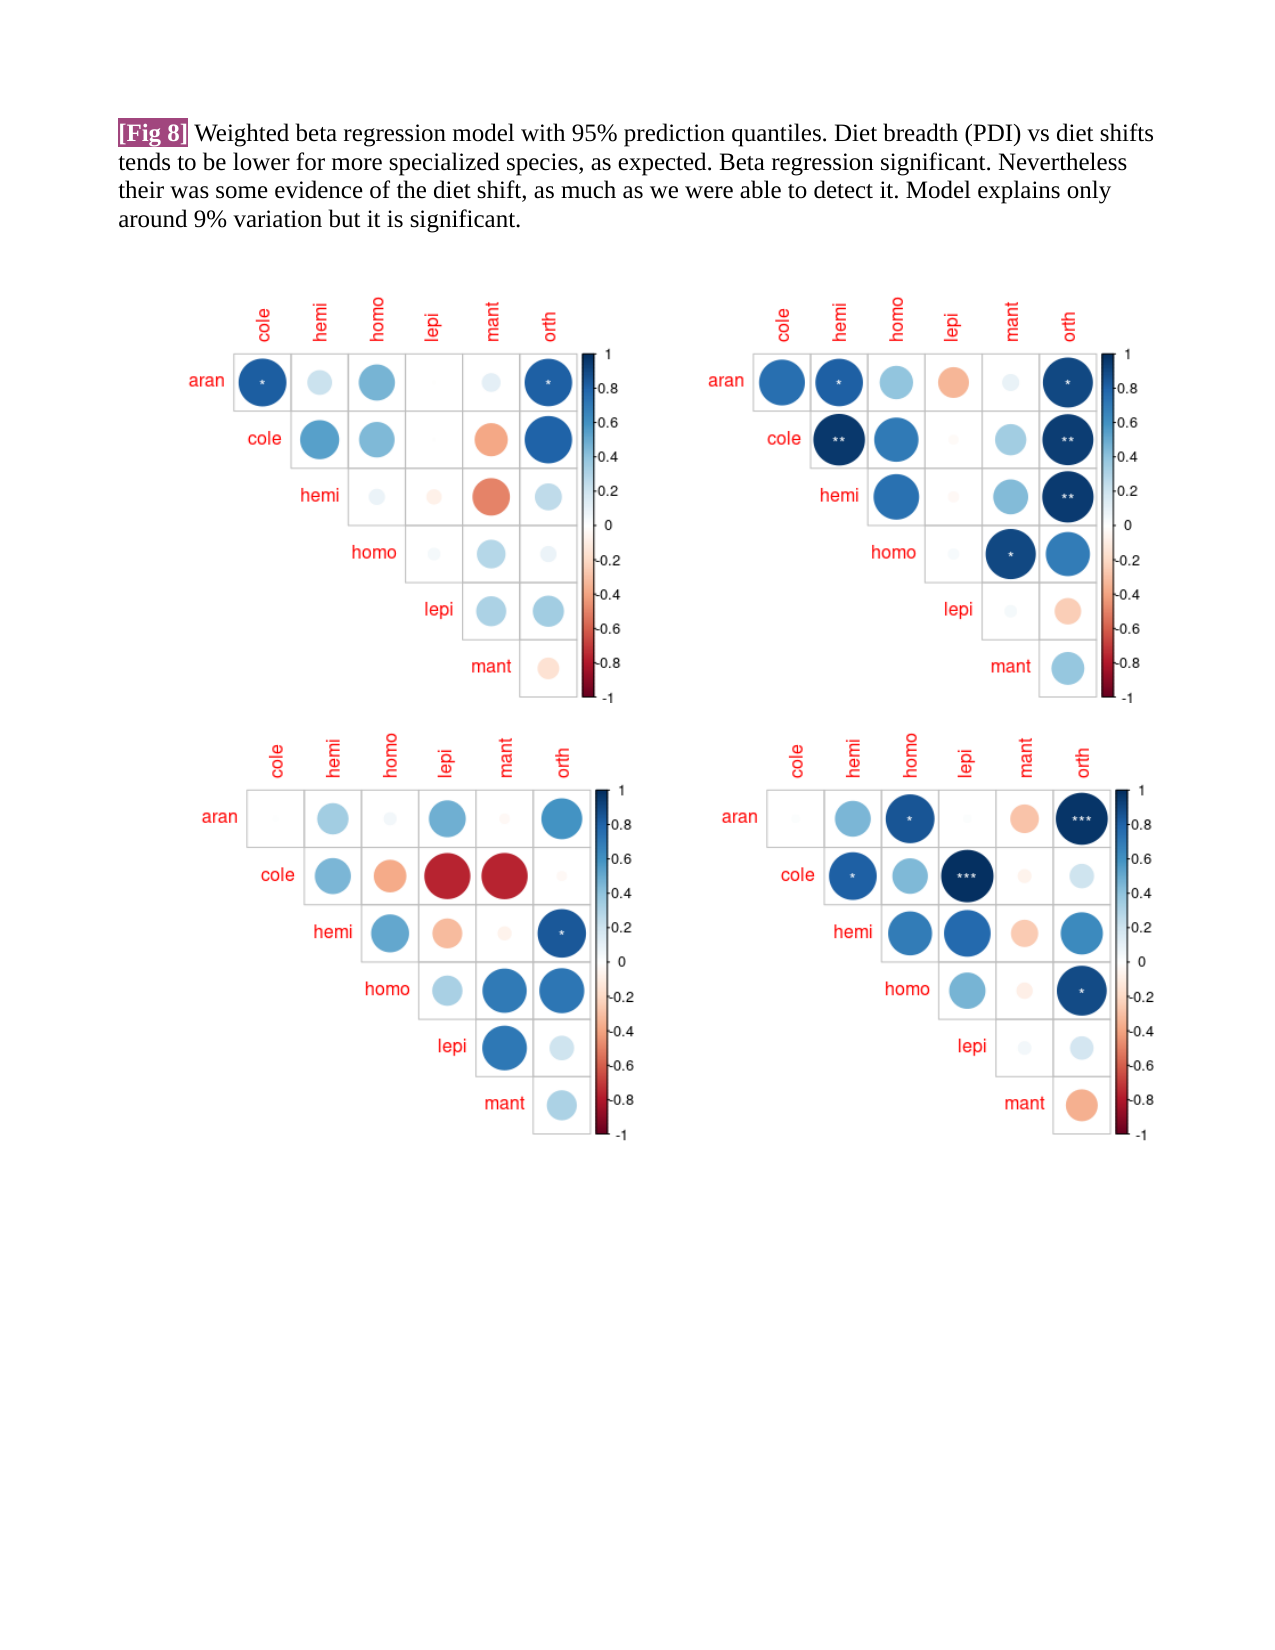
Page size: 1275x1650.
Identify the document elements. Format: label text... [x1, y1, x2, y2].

picture [118, 267, 1171, 1154]
text [Fig 8] Weighted beta regression model with 95% prediction quantiles. Diet breadth (PDI) vs diet shifts tends to be lower for more specialized species, as expected. Beta regression significant. Nevertheless their was some evidence of the diet shift, as much as we were able to detect it. Model explains only around 9% variation but it is significant. [118, 118, 1157, 233]
